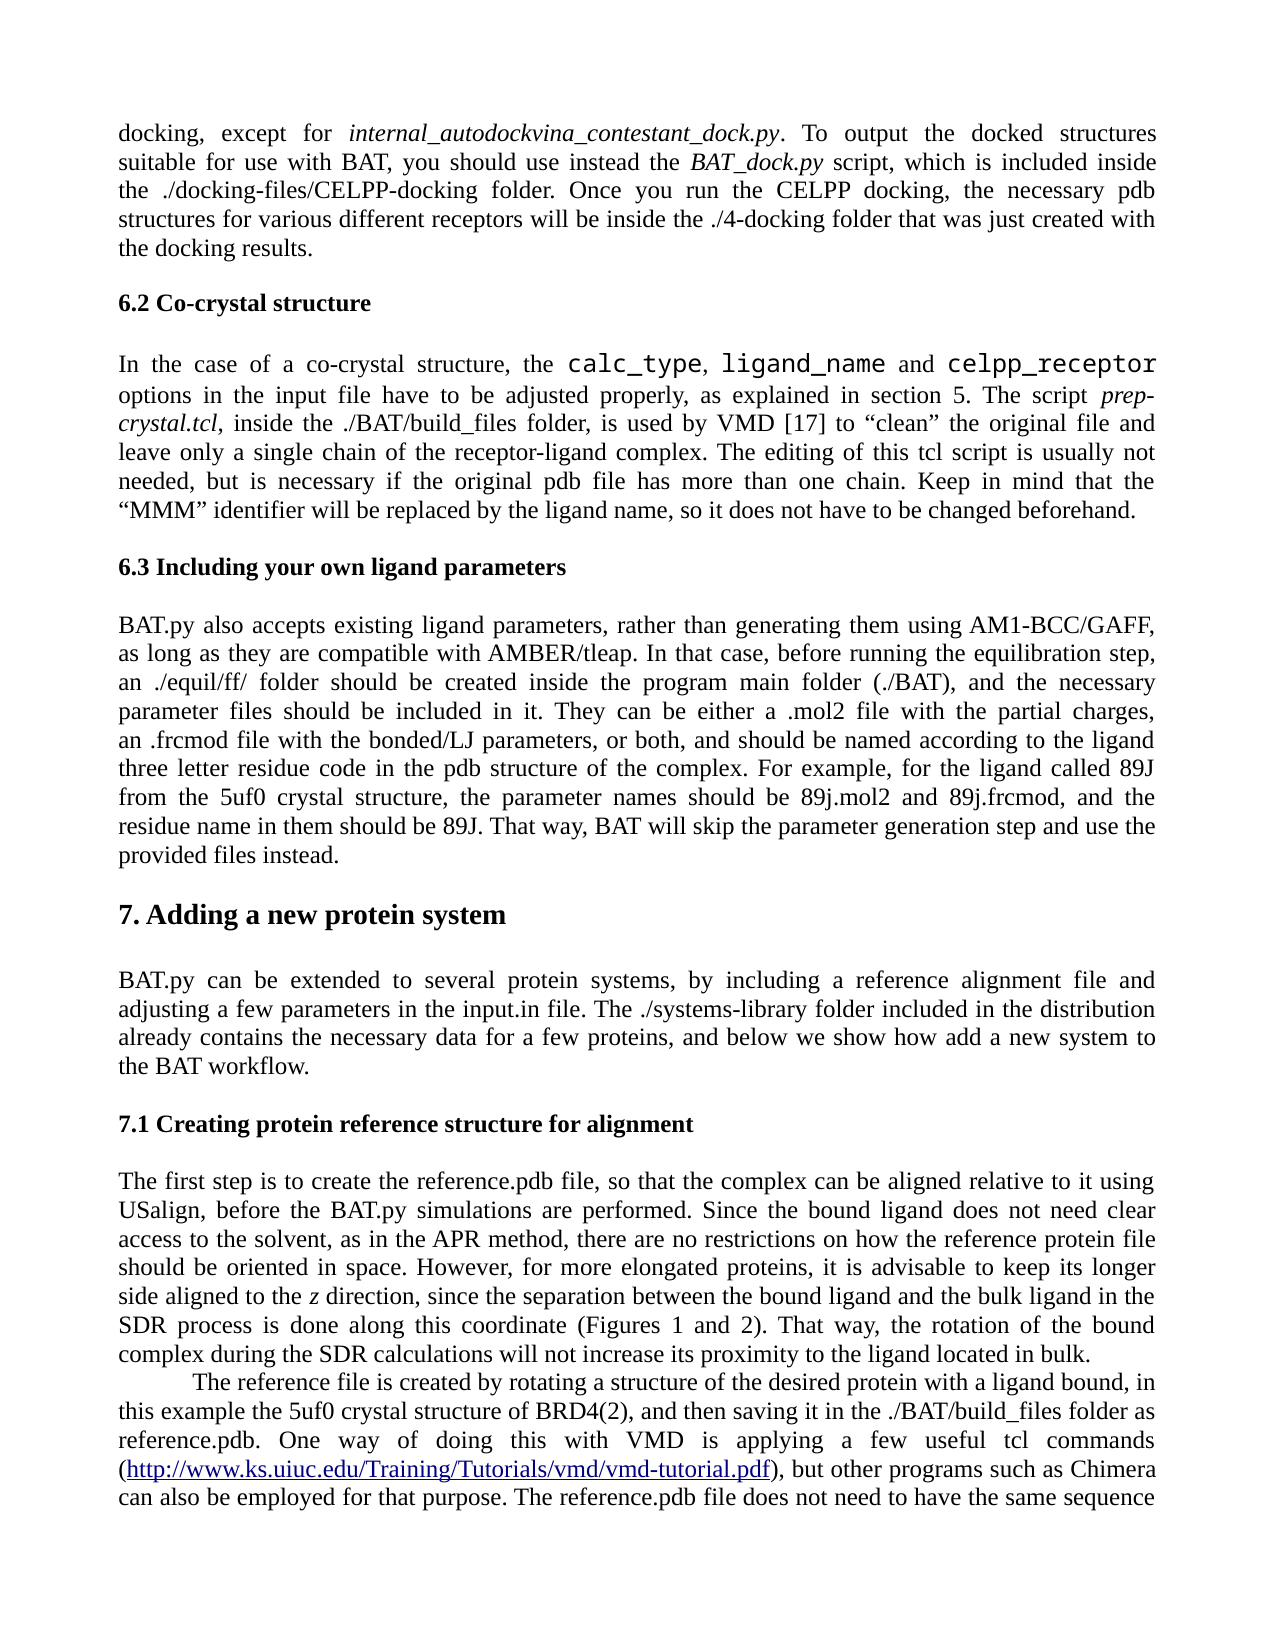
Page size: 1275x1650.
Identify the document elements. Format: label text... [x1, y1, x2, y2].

text In the case of a co-crystal structure, the calc_type, ligand_name and celpp_receptor options in the input file have to be adjusted properly, as explained in section 5. The script prep-crystal.tcl, inside the ./BAT/build_files folder, is used by VMD [17] to “clean” the original file and leave only a single chain of the receptor-ligand complex. The editing of this tcl script is usually not needed, but is necessary if the original pdb file has more than one chain. Keep in mind that the “MMM” identifier will be replaced by the ligand name, so it does not have to be changed beforehand. [118, 346, 1157, 523]
text 7. Adding a new protein system [118, 897, 1157, 931]
text The reference file is created by rotating a structure of the desired protein with a ligand bound, in this example the 5uf0 crystal structure of BRD4(2), and then saving it in the ./BAT/build_files folder as reference.pdb. One way of doing this with VMD is applying a few useful tcl commands (http://www.ks.uiuc.edu/Training/Tutorials/vmd/vmd-tutorial.pdf), but other programs such as Chimera can also be employed for that purpose. The reference.pdb file does not need to have the same sequence [118, 1367, 1157, 1511]
text 7.1 Creating protein reference structure for alignment [118, 1109, 1157, 1137]
text BAT.py can be extended to several protein systems, by including a reference alignment file and adjusting a few parameters in the input.in file. The ./systems-library folder included in the distribution already contains the necessary data for a few proteins, and below we show how add a new system to the BAT workflow. [118, 965, 1157, 1080]
text 6.3 Including your own ligand parameters [118, 552, 1157, 581]
text docking, except for internal_autodockvina_contestant_dock.py. To output the docked structures suitable for use with BAT, you should use instead the BAT_dock.py script, which is included inside the ./docking-files/CELPP-docking folder. Once you run the CELPP docking, the necessary pdb structures for various different receptors will be inside the ./4-docking folder that was just created with the docking results. [118, 118, 1157, 262]
text BAT.py also accepts existing ligand parameters, rather than generating them using AM1-BCC/GAFF, as long as they are compatible with AMBER/tleap. In that case, before running the equilibration step, an ./equil/ff/ folder should be created inside the program main folder (./BAT), and the necessary parameter files should be included in it. They can be either a .mol2 file with the partial charges, an .frcmod file with the bonded/LJ parameters, or both, and should be named according to the ligand three letter residue code in the pdb structure of the complex. For example, for the ligand called 89J from the 5uf0 crystal structure, the parameter names should be 89j.mol2 and 89j.frcmod, and the residue name in them should be 89J. That way, BAT will skip the parameter generation step and use the provided files instead. [118, 610, 1157, 868]
text The first step is to create the reference.pdb file, so that the complex can be aligned relative to it using USalign, before the BAT.py simulations are performed. Since the bound ligand does not need clear access to the solvent, as in the APR method, there are no restrictions on how the reference protein file should be oriented in space. However, for more elongated proteins, it is advisable to keep its longer side aligned to the z direction, since the separation between the bound ligand and the bulk ligand in the SDR process is done along this coordinate (Figures 1 and 2). That way, the rotation of the bound complex during the SDR calculations will not increase its proximity to the ligand located in bulk. [118, 1166, 1157, 1367]
text 6.2 Co-crystal structure [118, 288, 1157, 317]
